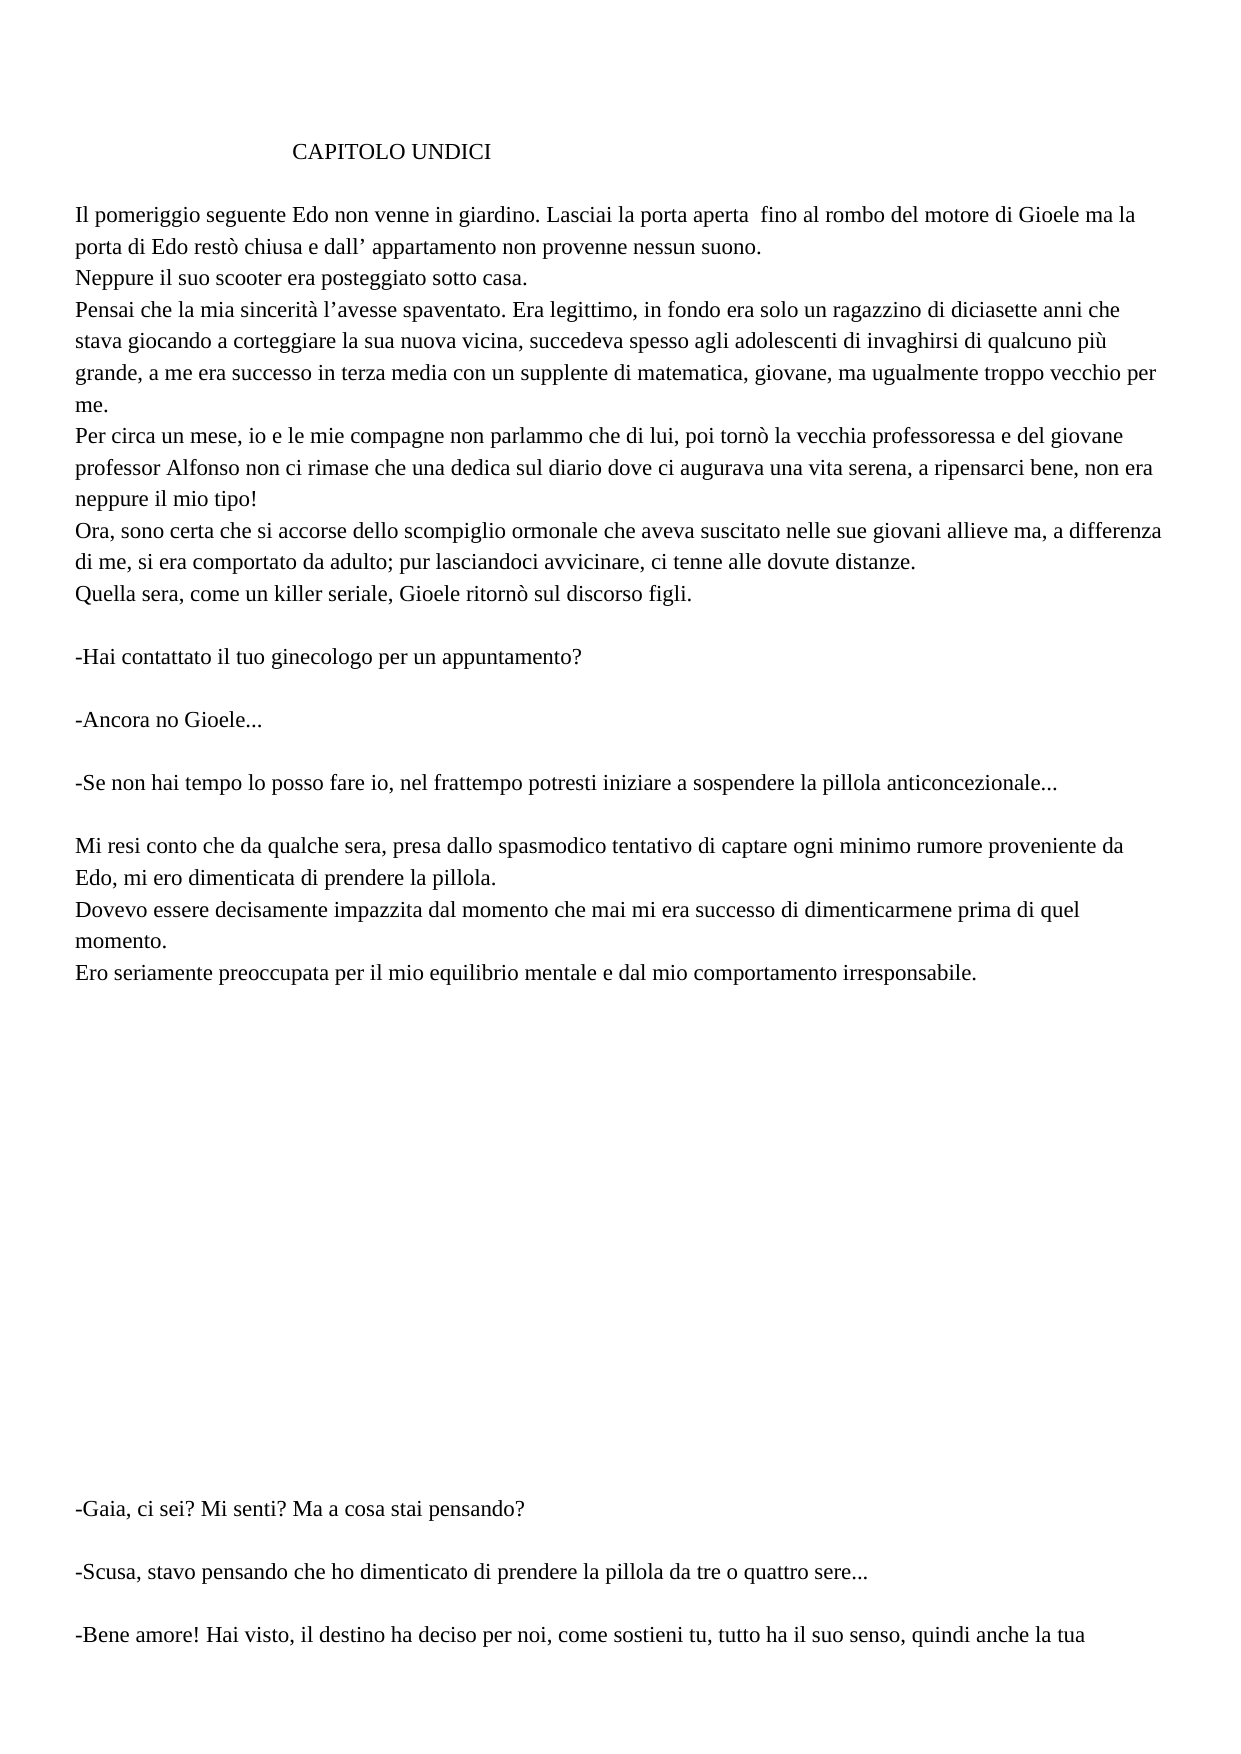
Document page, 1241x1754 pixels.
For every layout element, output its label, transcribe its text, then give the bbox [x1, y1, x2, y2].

text Per circa un mese, io e le mie compagne non parlammo che di lui, poi tornò la vecchia professoressa e del giovane professor Alfonso non ci rimase che una dedica sul diario dove ci augurava una vita serena, a ripensarci bene, non era neppure il mio tipo! [75, 422, 1165, 512]
text Ora, sono certa che si accorse dello scompiglio ormonale che aveva suscitato nelle sue giovani allieve ma, a differenza di me, si era comportato da adulto; pur lasciandoci avvicinare, ci tenne alle dovute distanze. [75, 517, 1165, 575]
text Dovevo essere decisamente impazzita dal momento che mai mi era successo di dimenticarmene prima di quel momento. [75, 896, 1165, 953]
text -Bene amore! Hai visto, il destino ha deciso per noi, come sostieni tu, tutto ha il suo senso, quindi anche la tua [75, 1622, 1165, 1648]
text Pensai che la mia sincerità l’avesse spaventato. Era legittimo, in fondo era solo un ragazzino di diciasette anni che stava giocando a corteggiare la sua nuova vicina, succedeva spesso agli adolescenti di invaghirsi di qualcuno più grande, a me era successo in terza media con un supplente di matematica, giovane, ma ugualmente troppo vecchio per me. [75, 296, 1165, 417]
text CAPITOLO UNDICI [75, 138, 1165, 164]
text -Se non hai tempo lo posso fare io, nel frattempo potresti iniziare a sospendere la pillola anticoncezionale... [75, 769, 1165, 796]
text Quella sera, come un killer seriale, Gioele ritornò sul discorso figli. [75, 580, 1165, 606]
text -Scusa, stavo pensando che ho dimenticato di prendere la pillola da tre o quattro sere... [75, 1558, 1165, 1585]
text Ero seriamente preoccupata per il mio equilibrio mentale e dal mio comportamento irresponsabile. [75, 959, 1165, 985]
text Neppure il suo scooter era posteggiato sotto casa. [75, 264, 1165, 291]
text -Gaia, ci sei? Mi senti? Ma a cosa stai pensando? [75, 1495, 1165, 1522]
text -Ancora no Gioele... [75, 706, 1165, 733]
text Il pomeriggio seguente Edo non venne in giardino. Lasciai la porta aperta fino al rombo del motore di Gioele ma la porta di Edo restò chiusa e dall’ appartamento non provenne nessun suono. [75, 201, 1165, 259]
text -Hai contattato il tuo ginecologo per un appuntamento? [75, 643, 1165, 669]
text Mi resi conto che da qualche sera, presa dallo spasmodico tentativo di captare ogni minimo rumore proveniente da Edo, mi ero dimenticata di prendere la pillola. [75, 832, 1165, 890]
